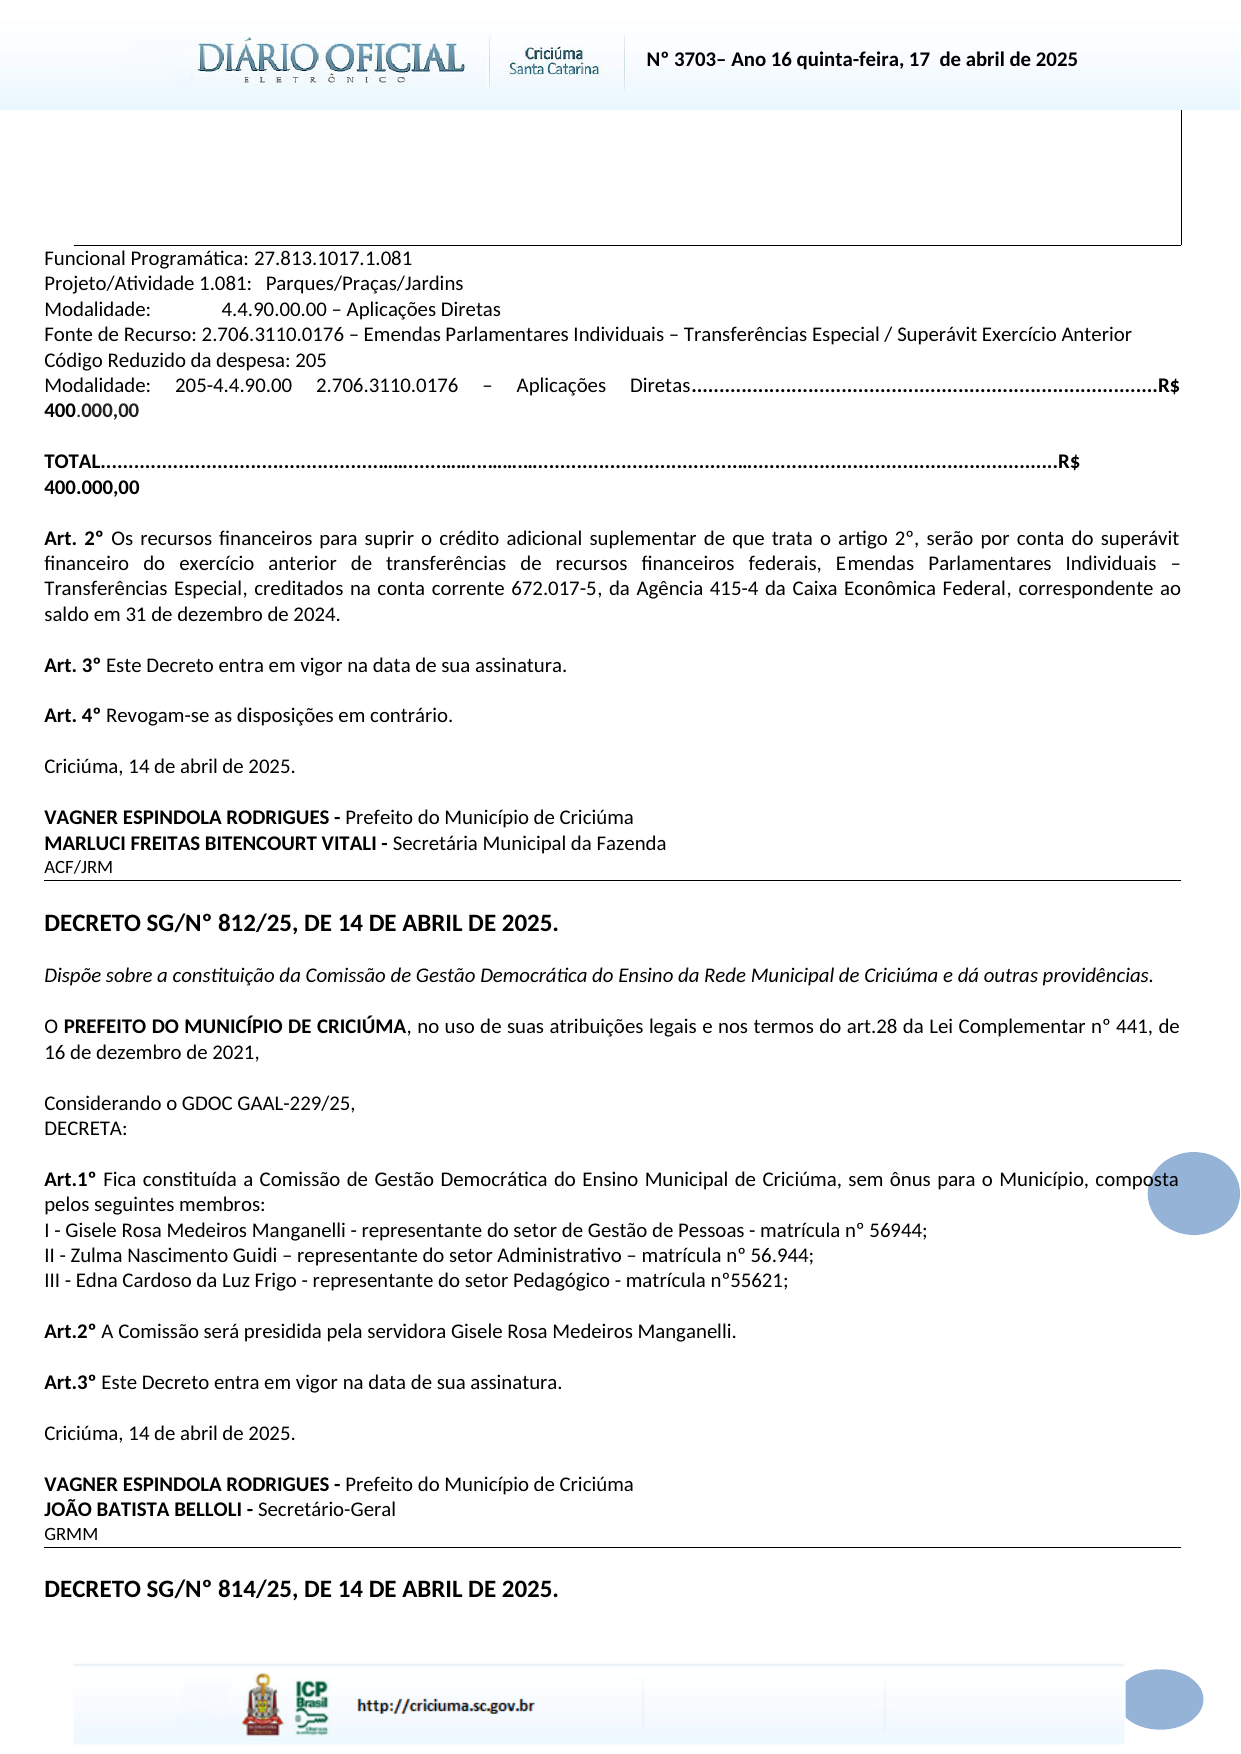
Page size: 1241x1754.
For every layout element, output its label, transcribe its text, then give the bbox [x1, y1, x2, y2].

text JOÃO BATISTA BELLOLI - Secretário-Geral [44, 1496, 1181, 1522]
text I - Gisele Rosa Medeiros Manganelli - representante do setor de Gestão de Pessoas - matrícula nº 56944; [44, 1217, 1181, 1242]
text TOTAL..................................................……......……...…….…....................................….......................................................R$ 400.000,00 [44, 448, 1181, 499]
text Dispõe sobre a constituição da Comissão de Gestão Democrática do Ensino da Rede Municipal de Criciúma e dá outras providências. [44, 963, 1181, 988]
text GRMM [44, 1522, 1181, 1547]
text Fonte de Recurso: 2.706.3110.0176 – Emendas Parlamentares Individuais – Transferências Especial / Superávit Exercício Anterior [44, 321, 1181, 347]
text VAGNER ESPINDOLA RODRIGUES - Prefeito do Município de Criciúma [44, 804, 1181, 830]
text Projeto/Atividade 1.081: Parques/Praças/Jardins [44, 271, 1181, 296]
text MARLUCI FREITAS BITENCOURT VITALI - Secretária Municipal da Fazenda [44, 830, 1181, 855]
text Considerando o GDOC GAAL-229/25, [44, 1090, 1181, 1115]
text Art. 2º Os recursos financeiros para suprir o crédito adicional suplementar de que trata o artigo 2º, serão por conta do superávit financeiro do exercício anterior de transferências de recursos financeiros federais, Emendas Parlamentares Individuais – Transferências Especial, creditados na conta corrente 672.017-5, da Agência 415-4 da Caixa Econômica Federal, correspondente ao saldo em 31 de dezembro de 2024. [44, 525, 1181, 626]
text Modalidade: 205-4.4.90.00 2.706.3110.0176 – Aplicações Diretas....................................................................................R$ 400.000,00 [44, 372, 1181, 423]
text DECRETO SG/Nº 814/25, DE 14 DE ABRIL DE 2025. [44, 1573, 1181, 1604]
text Criciúma, 14 de abril de 2025. [44, 1420, 1181, 1446]
text Art.1º Fica constituída a Comissão de Gestão Democrática do Ensino Municipal de Criciúma, sem ônus para o Município, composta pelos seguintes membros: [44, 1166, 1158, 1217]
text Art.3º Este Decreto entra em vigor na data de sua assinatura. [44, 1369, 1181, 1395]
text Funcional Programática: 27.813.1017.1.081 [44, 245, 1181, 271]
text II - Zulma Nascimento Guidi – representante do setor Administrativo – matrícula nº 56.944; [44, 1242, 1181, 1268]
text Criciúma, 14 de abril de 2025. [44, 753, 1181, 779]
text ACF/JRM [44, 855, 1181, 880]
text Art. 3º Este Decreto entra em vigor na data de sua assinatura. [44, 652, 1181, 677]
text DECRETA: [44, 1115, 1181, 1141]
text Modalidade: 4.4.90.00.00 – Aplicações Diretas [44, 296, 1181, 321]
text VAGNER ESPINDOLA RODRIGUES - Prefeito do Município de Criciúma [44, 1471, 1181, 1496]
text Art.2º A Comissão será presidida pela servidora Gisele Rosa Medeiros Manganelli. [44, 1318, 1181, 1344]
text Código Reduzido da despesa: 205 [44, 347, 1181, 372]
text III - Edna Cardoso da Luz Frigo - representante do setor Pedagógico - matrícula nº55621; [44, 1268, 1181, 1293]
text DECRETO SG/Nº 812/25, DE 14 DE ABRIL DE 2025. [44, 907, 1181, 937]
text Art. 4º Revogam-se as disposições em contrário. [44, 703, 1181, 728]
text O PREFEITO DO MUNICÍPIO DE CRICIÚMA, no uso de suas atribuições legais e nos termos do art.28 da Lei Complementar nº 441, de 16 de dezembro de 2021, [44, 1013, 1181, 1064]
